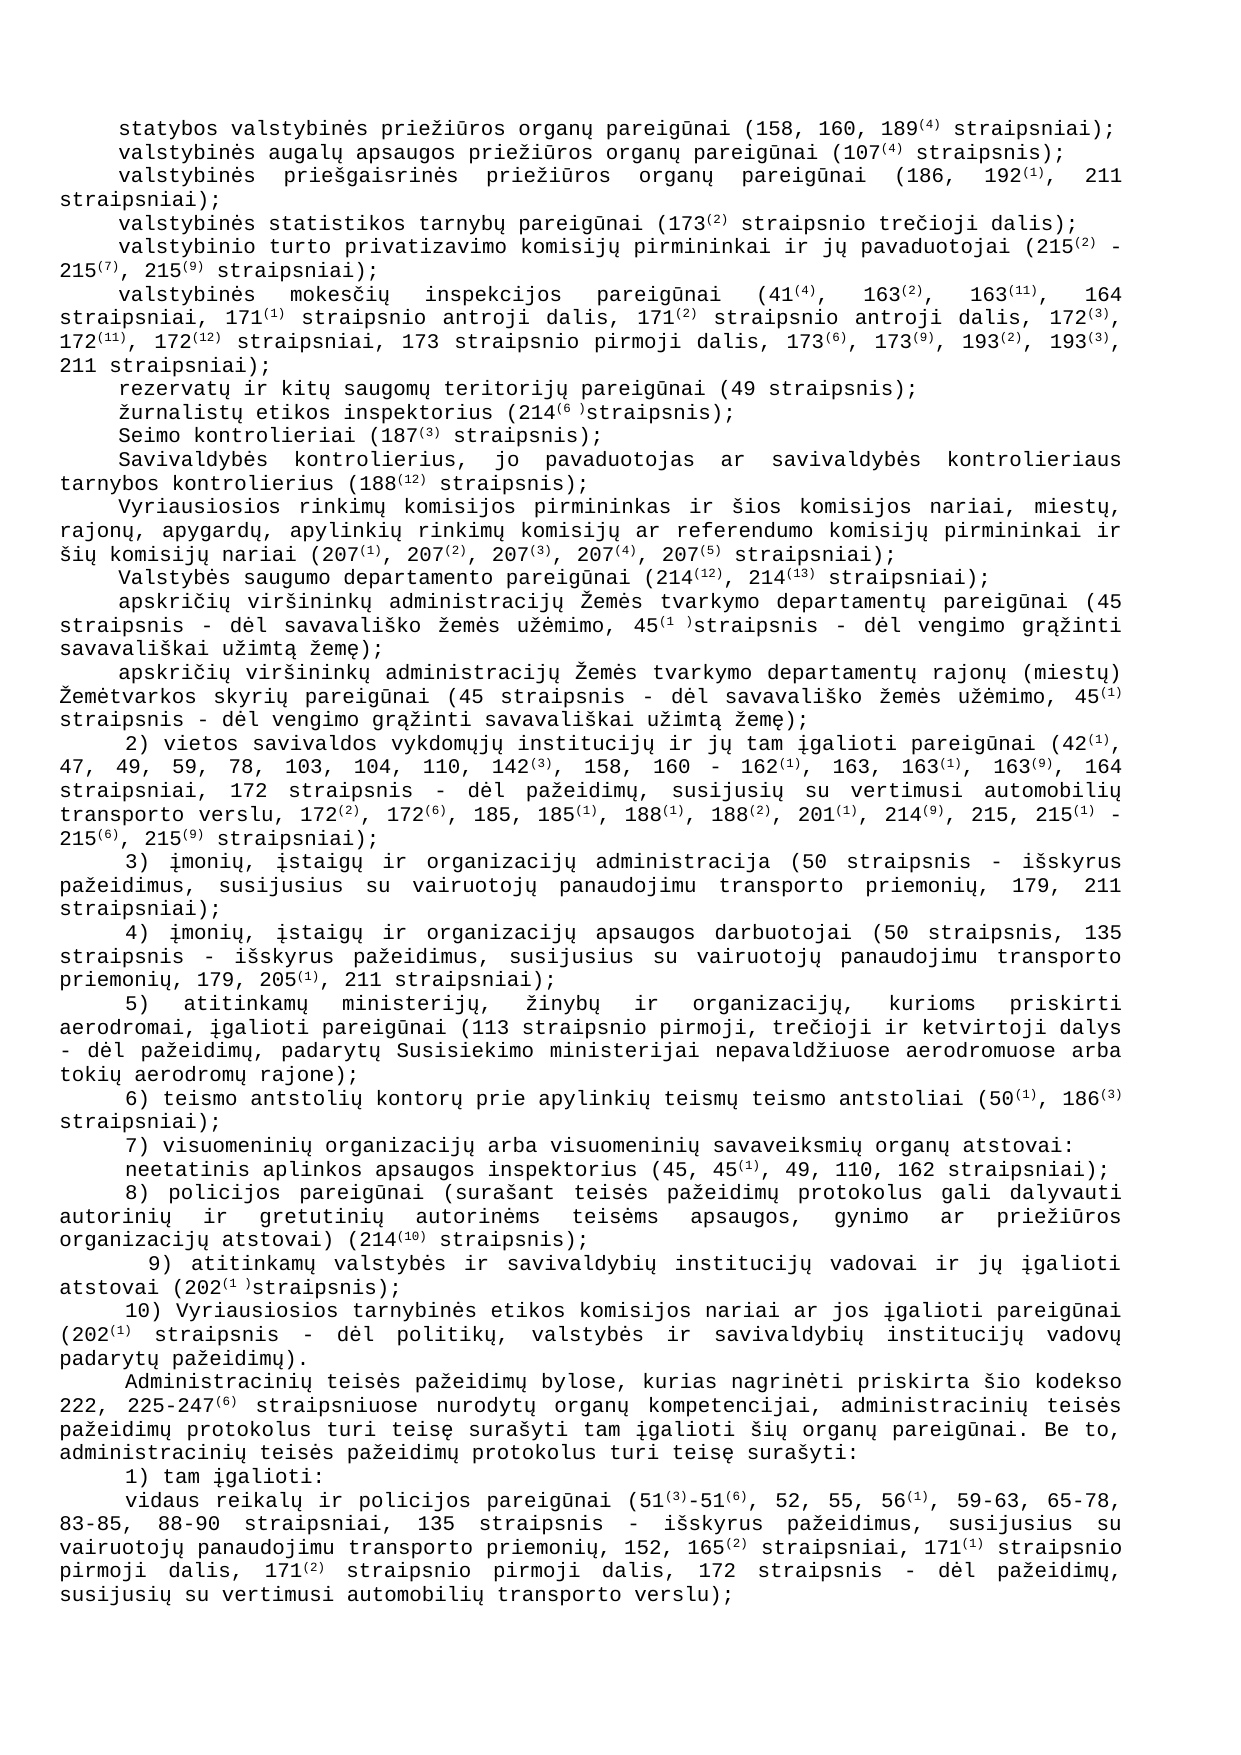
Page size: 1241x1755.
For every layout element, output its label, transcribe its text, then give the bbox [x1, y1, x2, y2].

text statybos valstybinės priežiūros organų pareigūnai (158, 160, 189(4) straipsniai); [59, 118, 1122, 142]
text valstybinės statistikos tarnybų pareigūnai (173(2) straipsnio trečioji dalis); [59, 213, 1122, 236]
text 7) visuomeninių organizacijų arba visuomeninių savaveiksmių organų atstovai: [59, 1135, 1122, 1158]
text žurnalistų etikos inspektorius (214(6 )straipsnis); [59, 402, 1122, 426]
text vidaus reikalų ir policijos pareigūnai (51(3)-51(6), 52, 55, 56(1), 59-63, 65-78, 83-85, 88-90 straipsniai, 135 straipsnis - išskyrus pažeidimus, susijusius su vairuotojų panaudojimu transporto priemonių, 152, 165(2) straipsniai, 171(1) straipsnio pirmoji dalis, 171(2) straipsnio pirmoji dalis, 172 straipsnis - dėl pažeidimų, susijusių su vertimusi automobilių transporto verslu); [59, 1489, 1122, 1608]
text 9) atitinkamų valstybės ir savivaldybių institucijų vadovai ir jų įgalioti atstovai (202(1 )straipsnis); [59, 1253, 1122, 1300]
text valstybinio turto privatizavimo komisijų pirmininkai ir jų pavaduotojai (215(2) - 215(7), 215(9) straipsniai); [59, 236, 1122, 284]
text 5) atitinkamų ministerijų, žinybų ir organizacijų, kurioms priskirti aerodromai, įgalioti pareigūnai (113 straipsnio pirmoji, trečioji ir ketvirtoji dalys - dėl pažeidimų, padarytų Susisiekimo ministerijai nepavaldžiuose aerodromuose arba tokių aerodromų rajone); [59, 993, 1122, 1088]
text 3) įmonių, įstaigų ir organizacijų administracija (50 straipsnis - išskyrus pažeidimus, susijusius su vairuotojų panaudojimu transporto priemonių, 179, 211 straipsniai); [59, 851, 1122, 922]
text 2) vietos savivaldos vykdomųjų institucijų ir jų tam įgalioti pareigūnai (42(1), 47, 49, 59, 78, 103, 104, 110, 142(3), 158, 160 - 162(1), 163, 163(1), 163(9), 164 straipsniai, 172 straipsnis - dėl pažeidimų, susijusių su vertimusi automobilių transporto verslu, 172(2), 172(6), 185, 185(1), 188(1), 188(2), 201(1), 214(9), 215, 215(1) - 215(6), 215(9) straipsniai); [59, 733, 1122, 851]
text 6) teismo antstolių kontorų prie apylinkių teismų teismo antstoliai (50(1), 186(3) straipsniai); [59, 1088, 1122, 1135]
text apskričių viršininkų administracijų Žemės tvarkymo departamentų pareigūnai (45 straipsnis - dėl savavališko žemės užėmimo, 45(1 )straipsnis - dėl vengimo grąžinti savavališkai užimtą žemę); [59, 591, 1122, 662]
text rezervatų ir kitų saugomų teritorijų pareigūnai (49 straipsnis); [59, 378, 1122, 402]
text valstybinės priešgaisrinės priežiūros organų pareigūnai (186, 192(1), 211 straipsniai); [59, 165, 1122, 213]
text Seimo kontrolieriai (187(3) straipsnis); [59, 426, 1122, 449]
text Administracinių teisės pažeidimų bylose, kurias nagrinėti priskirta šio kodekso 222, 225-247(6) straipsniuose nurodytų organų kompetencijai, administracinių teisės pažeidimų protokolus turi teisę surašyti tam įgalioti šių organų pareigūnai. Be to, administracinių teisės pažeidimų protokolus turi teisę surašyti: [59, 1371, 1122, 1466]
text Vyriausiosios rinkimų komisijos pirmininkas ir šios komisijos nariai, miestų, rajonų, apygardų, apylinkių rinkimų komisijų ar referendumo komisijų pirmininkai ir šių komisijų nariai (207(1), 207(2), 207(3), 207(4), 207(5) straipsniai); [59, 496, 1122, 567]
text 1) tam įgalioti: [59, 1466, 1122, 1489]
text valstybinės mokesčių inspekcijos pareigūnai (41(4), 163(2), 163(11), 164 straipsniai, 171(1) straipsnio antroji dalis, 171(2) straipsnio antroji dalis, 172(3), 172(11), 172(12) straipsniai, 173 straipsnio pirmoji dalis, 173(6), 173(9), 193(2), 193(3), 211 straipsniai); [59, 284, 1122, 378]
text Savivaldybės kontrolierius, jo pavaduotojas ar savivaldybės kontrolieriaus tarnybos kontrolierius (188(12) straipsnis); [59, 449, 1122, 496]
text Valstybės saugumo departamento pareigūnai (214(12), 214(13) straipsniai); [59, 567, 1122, 591]
text 4) įmonių, įstaigų ir organizacijų apsaugos darbuotojai (50 straipsnis, 135 straipsnis - išskyrus pažeidimus, susijusius su vairuotojų panaudojimu transporto priemonių, 179, 205(1), 211 straipsniai); [59, 922, 1122, 993]
text valstybinės augalų apsaugos priežiūros organų pareigūnai (107(4) straipsnis); [59, 142, 1122, 165]
text neetatinis aplinkos apsaugos inspektorius (45, 45(1), 49, 110, 162 straipsniai); [59, 1158, 1122, 1182]
text 10) Vyriausiosios tarnybinės etikos komisijos nariai ar jos įgalioti pareigūnai (202(1) straipsnis - dėl politikų, valstybės ir savivaldybių institucijų vadovų padarytų pažeidimų). [59, 1300, 1122, 1371]
text 8) policijos pareigūnai (surašant teisės pažeidimų protokolus gali dalyvauti autorinių ir gretutinių autorinėms teisėms apsaugos, gynimo ar priežiūros organizacijų atstovai) (214(10) straipsnis); [59, 1182, 1122, 1253]
text apskričių viršininkų administracijų Žemės tvarkymo departamentų rajonų (miestų) Žemėtvarkos skyrių pareigūnai (45 straipsnis - dėl savavališko žemės užėmimo, 45(1) straipsnis - dėl vengimo grąžinti savavališkai užimtą žemę); [59, 662, 1122, 733]
